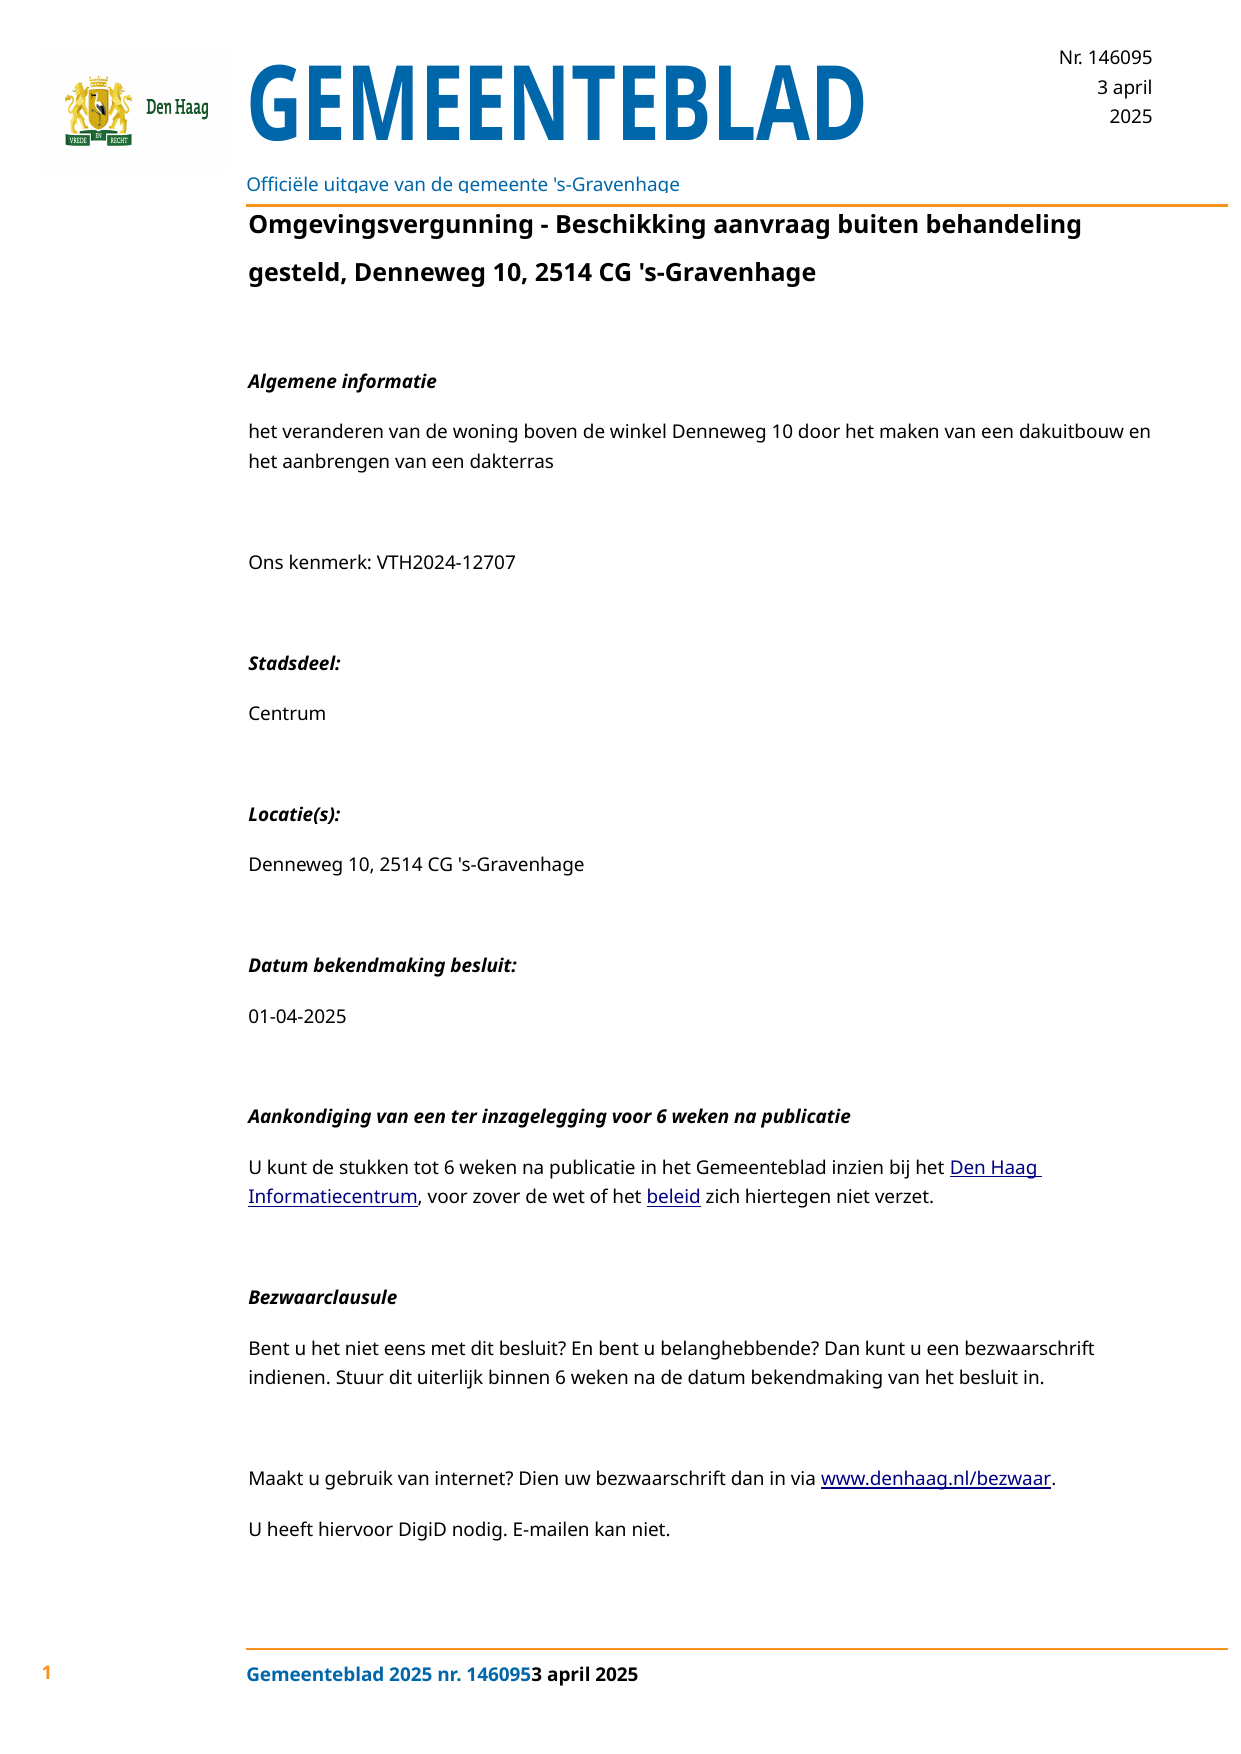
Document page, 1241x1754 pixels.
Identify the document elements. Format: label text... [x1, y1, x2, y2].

text Bent u het niet eens met dit besluit? En bent u belanghebbende? Dan kunt u een bezwaarschrift indienen. Stuur dit uiterlijk binnen 6 weken na de datum bekendmaking van het besluit in. [248, 1335, 1152, 1390]
text Locatie(s): [248, 801, 1152, 827]
text Ons kenmerk: VTH2024-12707 [248, 549, 1152, 575]
text Algemene informatie [248, 368, 1152, 394]
text Omgevingsvergunning - Beschikking aanvraag buiten behandeling gesteld, Denneweg 10, 2514 CG 's-Gravenhage [248, 207, 1152, 288]
text het veranderen van de woning boven de winkel Denneweg 10 door het maken van een dakuitbouw en het aanbrengen van een dakterras [248, 419, 1152, 474]
text Aankondiging van een ter inzagelegging voor 6 weken na publicatie [248, 1104, 1152, 1129]
text U kunt de stukken tot 6 weken na publicatie in het Gemeenteblad inzien bij het Den Haag Informatiecentrum, voor zover de wet of het beleid zich hiertegen niet verzet. [248, 1154, 1152, 1209]
text Bezwaarclausule [248, 1284, 1152, 1310]
text Datum bekendmaking besluit: [248, 952, 1152, 978]
text Denneweg 10, 2514 CG 's-Gravenhage [248, 852, 1152, 877]
text Centrum [248, 700, 1152, 726]
text Maakt u gebruik van internet? Dien uw bezwaarschrift dan in via www.denhaag.nl/bezwaar. [248, 1465, 1152, 1491]
picture [41, 47, 231, 172]
text 01-04-2025 [248, 1003, 1152, 1029]
text U heeft hiervoor DigiD nodig. E-mailen kan niet. [248, 1516, 1152, 1542]
text Stadsdeel: [248, 650, 1152, 676]
